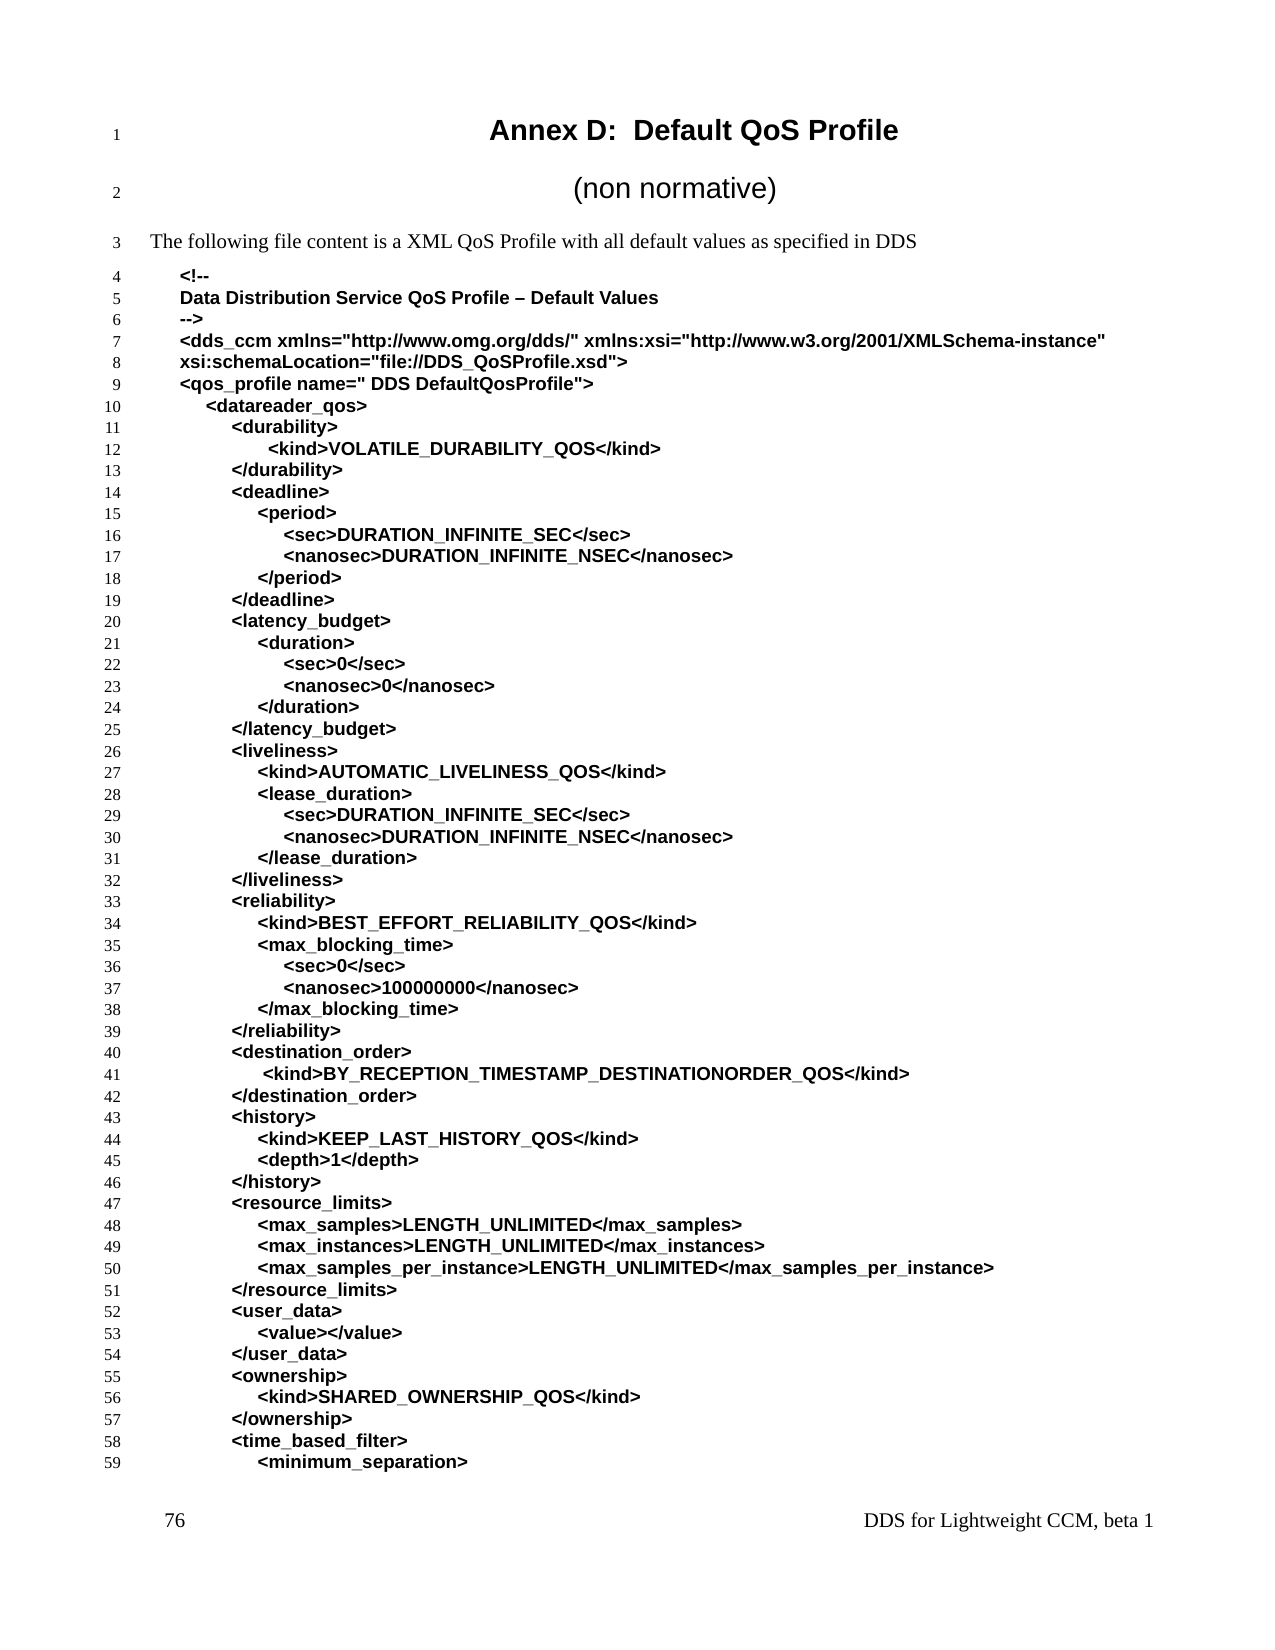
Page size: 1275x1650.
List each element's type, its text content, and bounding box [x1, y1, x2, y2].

text <reliability> [179, 890, 1200, 912]
text <sec>0</sec> [179, 653, 1200, 675]
text <kind>BY_RECEPTION_TIMESTAMP_DESTINATIONORDER_QOS</kind> [179, 1063, 1200, 1084]
text <kind>SHARED_OWNERSHIP_QOS</kind> [179, 1386, 1200, 1408]
text (non normative) [150, 171, 1200, 204]
text </durability> [179, 459, 1200, 481]
text <nanosec>100000000</nanosec> [179, 977, 1200, 998]
text <deadline> [179, 481, 1200, 502]
text </destination_order> [179, 1084, 1200, 1106]
text <nanosec>DURATION_INFINITE_NSEC</nanosec> [179, 826, 1200, 847]
text <destination_order> [179, 1041, 1200, 1063]
text <liveliness> [179, 739, 1200, 761]
text <dds_ccm xmlns="http://www.omg.org/dds/" xmlns:xsi="http://www.w3.org/2001/XMLSchema-instance" xsi:schemaLocation="file://DDS_QoSProfile.xsd"> [179, 330, 1200, 373]
text </lease_duration> [179, 847, 1200, 869]
text </user_data> [179, 1343, 1200, 1365]
text <depth>1</depth> [179, 1149, 1200, 1171]
text </deadline> [179, 588, 1200, 610]
text <max_samples>LENGTH_UNLIMITED</max_samples> [179, 1214, 1200, 1235]
text <minimum_separation> [179, 1451, 1200, 1472]
text </latency_budget> [179, 718, 1200, 739]
text </ownership> [179, 1408, 1200, 1429]
text <durability> [179, 416, 1200, 437]
text <sec>DURATION_INFINITE_SEC</sec> [179, 804, 1200, 826]
text </liveliness> [179, 869, 1200, 890]
text <lease_duration> [179, 782, 1200, 804]
text <kind>AUTOMATIC_LIVELINESS_QOS</kind> [179, 761, 1200, 782]
text <kind>KEEP_LAST_HISTORY_QOS</kind> [179, 1127, 1200, 1149]
text <max_samples_per_instance>LENGTH_UNLIMITED</max_samples_per_instance> [179, 1257, 1200, 1278]
text </history> [179, 1171, 1200, 1192]
text <kind>VOLATILE_DURABILITY_QOS</kind> [179, 437, 1200, 459]
text </period> [179, 567, 1200, 588]
text <max_blocking_time> [179, 933, 1200, 955]
list Default QoS Profile [187, 112, 1200, 146]
text <history> [179, 1106, 1200, 1127]
text </max_blocking_time> [179, 998, 1200, 1020]
text <value></value> [179, 1322, 1200, 1343]
text <user_data> [179, 1300, 1200, 1322]
text <ownership> [179, 1365, 1200, 1386]
text <!-- [179, 265, 1200, 287]
text <max_instances>LENGTH_UNLIMITED</max_instances> [179, 1235, 1200, 1257]
text <duration> [179, 632, 1200, 653]
text </reliability> [179, 1020, 1200, 1041]
text </duration> [179, 696, 1200, 718]
text <time_based_filter> [179, 1429, 1200, 1451]
text <nanosec>DURATION_INFINITE_NSEC</nanosec> [179, 545, 1200, 567]
text <sec>DURATION_INFINITE_SEC</sec> [179, 524, 1200, 545]
text <datareader_qos> [179, 394, 1200, 416]
text <period> [179, 502, 1200, 524]
text <latency_budget> [179, 610, 1200, 632]
text The following file content is a XML QoS Profile with all default values as specified in DDS [150, 229, 1200, 253]
text <resource_limits> [179, 1192, 1200, 1214]
text <sec>0</sec> [179, 955, 1200, 977]
text <nanosec>0</nanosec> [179, 675, 1200, 696]
text Data Distribution Service QoS Profile – Default Values [179, 287, 1200, 308]
text <kind>BEST_EFFORT_RELIABILITY_QOS</kind> [179, 912, 1200, 933]
text --> [179, 308, 1200, 330]
text <qos_profile name=" DDS DefaultQosProfile"> [179, 373, 1200, 394]
text </resource_limits> [179, 1278, 1200, 1300]
